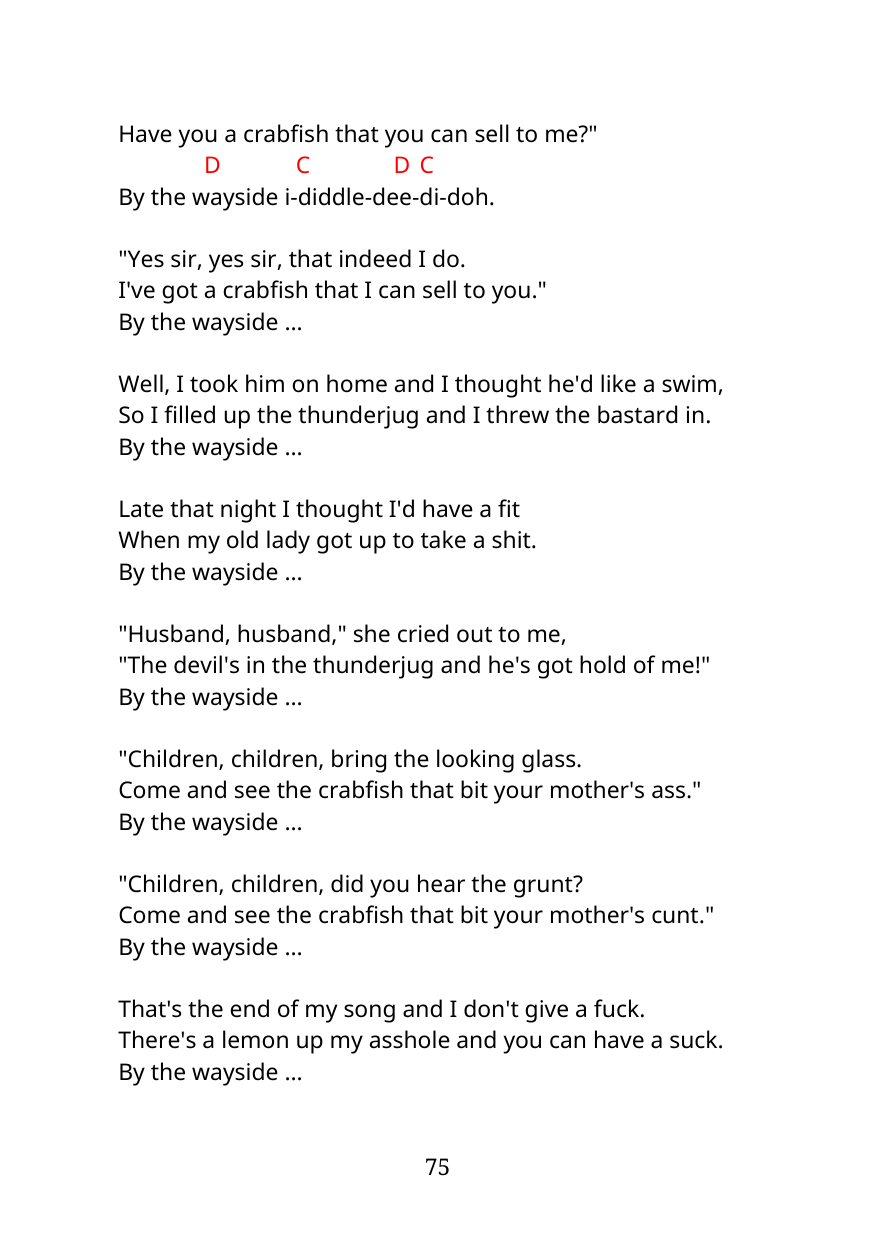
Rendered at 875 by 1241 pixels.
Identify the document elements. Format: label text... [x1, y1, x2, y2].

text Have you a crabfish that you can sell to me?" D C D C [118, 118, 756, 181]
text Well, I took him on home and I thought he'd like a swim, So I filled up the thunderjug and I threw the bastard in. By the wayside … Late that night I thought I'd have a fit When my old lady got up to take a shit. By the wayside … "Husband, husband," she cried out to me, "The devil's in the thunderjug and he's got hold of me!" By the wayside … "Children, children, bring the looking glass. Come and see the crabfish that bit your mother's ass." By the wayside … "Children, children, did you hear the grunt? Come and see the crabfish that bit your mother's cunt." By the wayside … That's the end of my song and I don't give a fuck. There's a lemon up my asshole and you can have a suck. [118, 368, 756, 1056]
text By the wayside … [118, 1056, 756, 1118]
text By the wayside i-diddle-dee-di-doh. "Yes sir, yes sir, that indeed I do. I've got a crabfish that I can sell to you." By the wayside … [118, 181, 756, 368]
